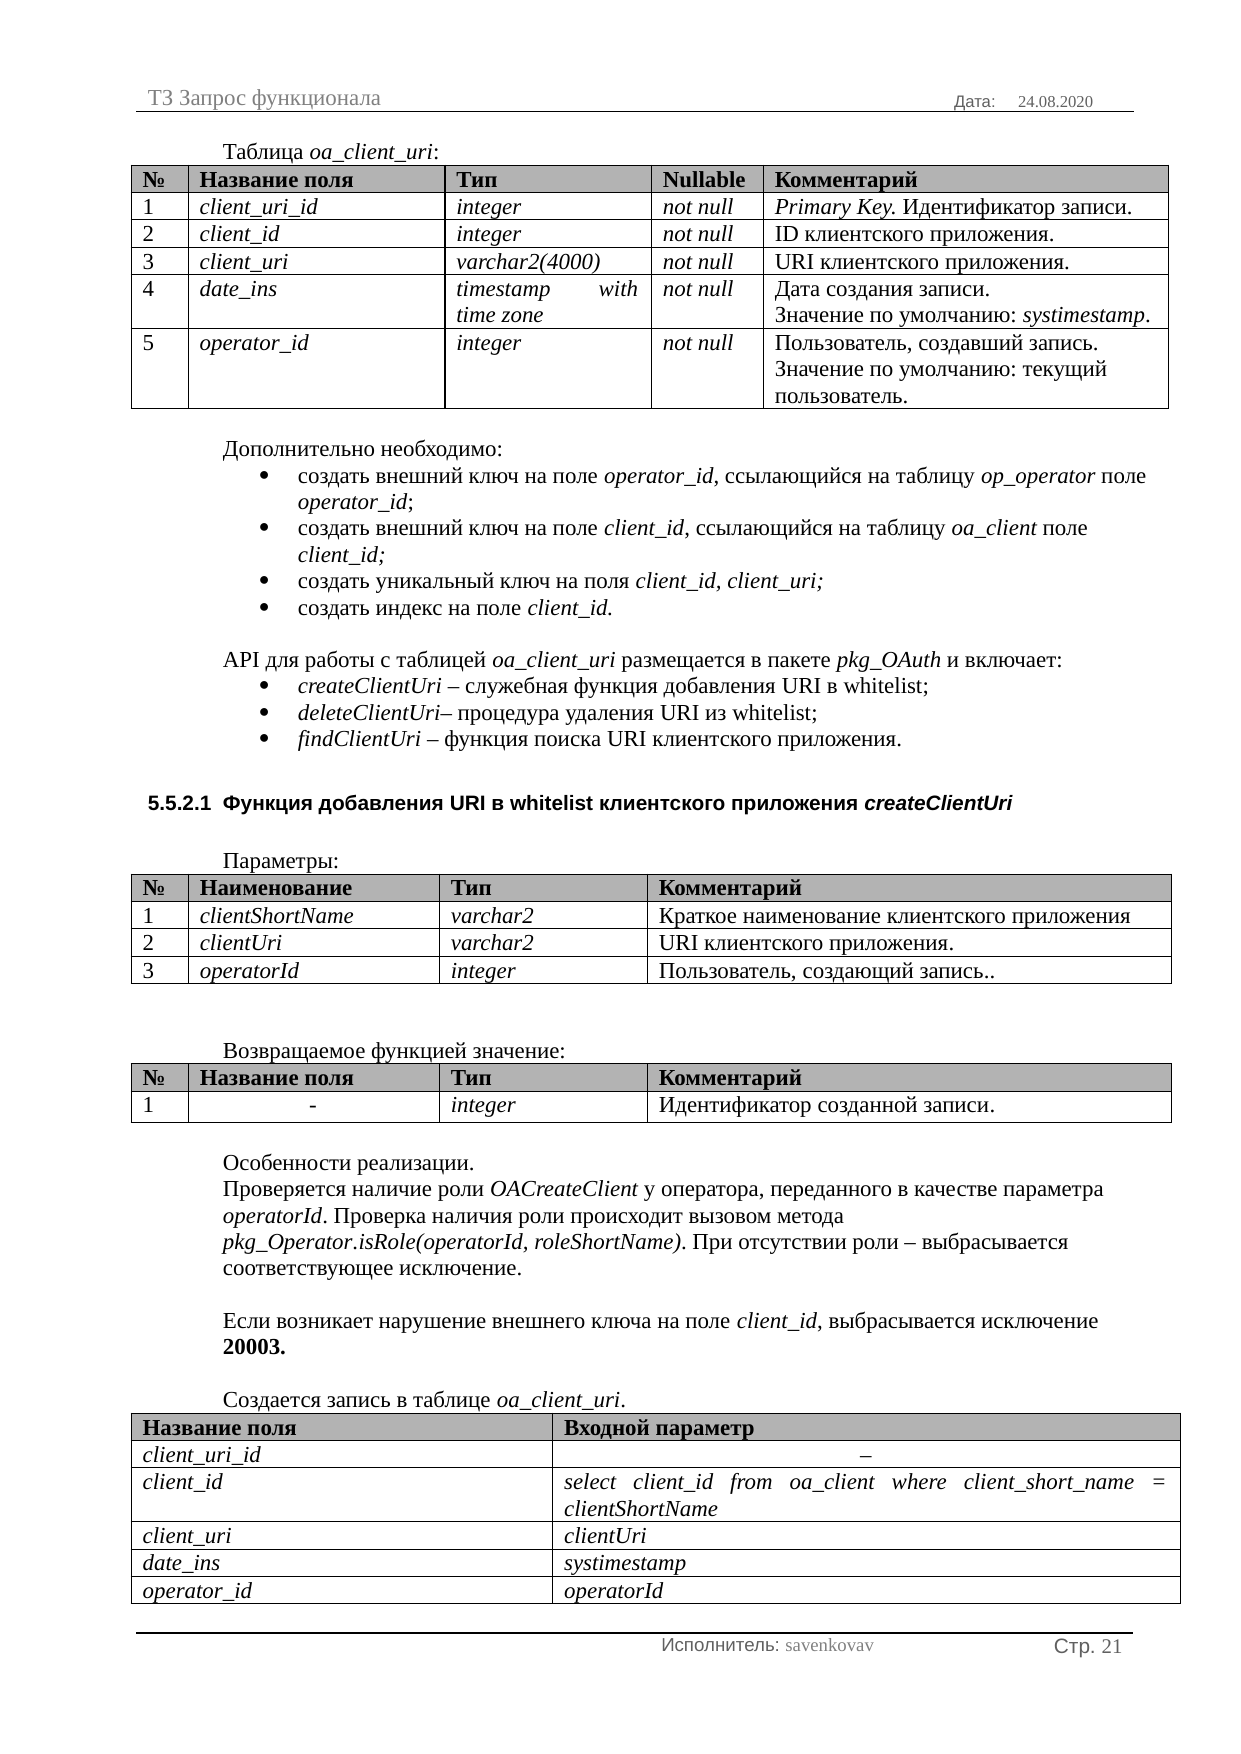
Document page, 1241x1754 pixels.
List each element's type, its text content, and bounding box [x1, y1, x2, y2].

subtitle Функция добавления URI в whitelist клиентского приложения createClientUri [148, 791, 1152, 814]
table_cell varchar2 [440, 902, 647, 928]
table_cell not null [652, 275, 763, 328]
table_cell systimestamp [553, 1550, 1180, 1576]
text Дополнительно необходимо: [223, 435, 1152, 462]
table_cell integer [440, 957, 647, 983]
table_cell client_uri [132, 1522, 552, 1548]
table_cell not null [652, 220, 763, 247]
table_header № [132, 875, 188, 901]
table_cell clientShortName [189, 902, 439, 928]
list создать индекс на поле client_id. [260, 593, 1152, 620]
table_cell Краткое наименование клиентского приложения [648, 902, 1171, 928]
table_header Комментарий [648, 1064, 1171, 1091]
text Проверяется наличие роли OACreateClient у оператора, переданного в качестве параметра operatorId. Проверка наличия роли происходит вызовом метода pkg_Operator.isRole(operatorId, roleShortName). При отсутствии роли – выбрасывается соответствующее исключение. [223, 1175, 1152, 1281]
table_header № [132, 1064, 188, 1091]
table_cell Пользователь, создавший запись. Значение по умолчанию: текущий пользователь. [764, 329, 1168, 408]
table_cell 1 [132, 902, 188, 928]
text Таблица oa_client_uri: [223, 138, 1152, 164]
table_cell Дата создания записи. Значение по умолчанию: systimestamp. [764, 275, 1168, 328]
list создать уникальный ключ на поля client_id, client_uri; [260, 567, 1152, 593]
list создать внешний ключ на поле operator_id, ссылающийся на таблицу op_operator поле operator_id; [260, 462, 1152, 514]
table_cell - [189, 1092, 439, 1122]
table_cell 1 [132, 1092, 188, 1122]
table_cell ID клиентского приложения. [764, 220, 1168, 247]
table_header Наименование [189, 875, 439, 901]
table_cell timestamp with time zone [446, 275, 651, 328]
table_cell 2 [132, 929, 188, 956]
table_cell Пользователь, создающий запись.. [648, 957, 1171, 983]
table_cell not null [652, 329, 763, 408]
table_cell 3 [132, 957, 188, 983]
table_cell varchar2 [440, 929, 647, 956]
table_header Название поля [189, 1064, 439, 1091]
text Возвращаемое функцией значение: [223, 1037, 1152, 1063]
table_cell integer [440, 1092, 647, 1122]
table_cell 3 [132, 248, 188, 274]
table_cell varchar2(4000) [446, 248, 651, 274]
table_cell integer [446, 220, 651, 247]
table_cell Идентификатор созданной записи. [648, 1092, 1171, 1122]
table_cell operatorId [189, 957, 439, 983]
table_cell – [553, 1441, 1180, 1467]
table_header № [132, 166, 188, 192]
table_header Тип [446, 166, 651, 192]
table_cell client_uri [189, 248, 444, 274]
list createClientUri – служебная функция добавления URI в whitelist; [260, 673, 1152, 699]
table_cell 5 [132, 329, 188, 408]
table_cell date_ins [189, 275, 444, 328]
table_cell operatorId [553, 1577, 1180, 1603]
table_cell URI клиентского приложения. [764, 248, 1168, 274]
text Если возникает нарушение внешнего ключа на поле client_id, выбрасывается исключение 20003. [223, 1307, 1152, 1360]
table_header Тип [440, 875, 647, 901]
table_cell client_id [189, 220, 444, 247]
table_cell clientUri [189, 929, 439, 956]
table_cell date_ins [132, 1550, 552, 1576]
text API для работы с таблицей oa_client_uri размещается в пакете pkg_OAuth и включает: [223, 646, 1152, 673]
table_header Входной параметр [553, 1414, 1180, 1440]
table_cell 2 [132, 220, 188, 247]
table_cell integer [446, 329, 651, 408]
table_cell operator_id [132, 1577, 552, 1603]
table_cell client_uri_id [132, 1441, 552, 1467]
table_header Комментарий [764, 166, 1168, 192]
text Особенности реализации. [223, 1149, 1152, 1175]
table_cell 4 [132, 275, 188, 328]
list создать внешний ключ на поле client_id, ссылающийся на таблицу oa_client поле client_id; [260, 514, 1152, 567]
list deleteClientUri– процедура удаления URI из whitelist; [260, 699, 1152, 725]
table_cell integer [446, 193, 651, 219]
table_cell client_uri_id [189, 193, 444, 219]
table_cell 1 [132, 193, 188, 219]
table_cell operator_id [189, 329, 444, 408]
table_header Название поля [132, 1414, 552, 1440]
table_cell Primary Key. Идентификатор записи. [764, 193, 1168, 219]
table_cell select client_id from oa_client where client_short_name = clientShortName [553, 1468, 1180, 1521]
table_header Комментарий [648, 875, 1171, 901]
table_cell not null [652, 193, 763, 219]
list findClientUri – функция поиска URI клиентского приложения. [260, 725, 1152, 752]
table_cell not null [652, 248, 763, 274]
text Параметры: [223, 847, 1152, 873]
table_cell clientUri [553, 1522, 1180, 1548]
table_header Название поля [189, 166, 444, 192]
table_header Тип [440, 1064, 647, 1091]
table_cell URI клиентского приложения. [648, 929, 1171, 956]
text Создается запись в таблице oa_client_uri. [223, 1386, 1152, 1412]
table_header Nullable [652, 166, 763, 192]
table_cell client_id [132, 1468, 552, 1521]
